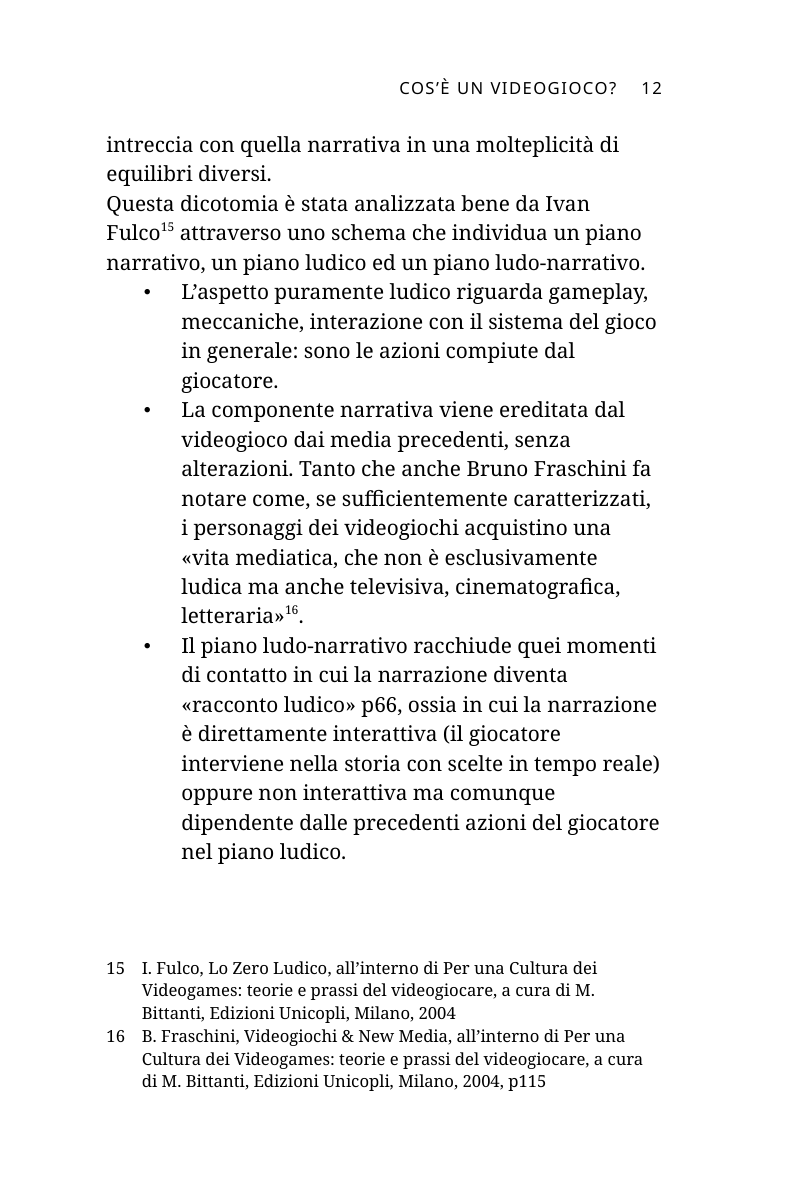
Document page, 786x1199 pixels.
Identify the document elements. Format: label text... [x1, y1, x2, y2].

text I. Fulco, Lo Zero Ludico, all’interno di Per una Cultura dei Videogames: teorie e prassi del videogiocare, a cura di M. Bittanti, Edizioni Unicopli, Milano, 2004 [106, 956, 661, 1024]
text Questa dicotomia è stata analizzata bene da Ivan Fulco attraverso uno schema che individua un piano narrativo, un piano ludico ed un piano ludo-narrativo. [106, 188, 661, 276]
list L’aspetto puramente ludico riguarda gameplay, meccaniche, interazione con il sistema del gioco in generale: sono le azioni compiute dal giocatore. [144, 276, 661, 394]
list La componente narrativa viene ereditata dal videogioco dai media precedenti, senza alterazioni. Tanto che anche Bruno Fraschini fa notare come, se sufficientemente caratterizzati, i personaggi dei videogiochi acquistino una «vita mediatica, che non è esclusivamente ludica ma anche televisiva, cinematografica, letteraria». [144, 394, 661, 630]
list Il piano ludo-narrativo racchiude quei momenti di contatto in cui la narrazione diventa «racconto ludico» p66, ossia in cui la narrazione è direttamente interattiva (il giocatore interviene nella storia con scelte in tempo reale) oppure non interattiva ma comunque dipendente dalle precedenti azioni del giocatore nel piano ludico. [144, 630, 661, 866]
text intreccia con quella narrativa in una molteplicità di equilibri diversi. [106, 129, 661, 188]
list B. Fraschini, Videogiochi & New Media, all’interno di Per una Cultura dei Videogames: teorie e prassi del videogiocare, a cura di M. Bittanti, Edizioni Unicopli, Milano, 2004, p115 [106, 1024, 661, 1093]
